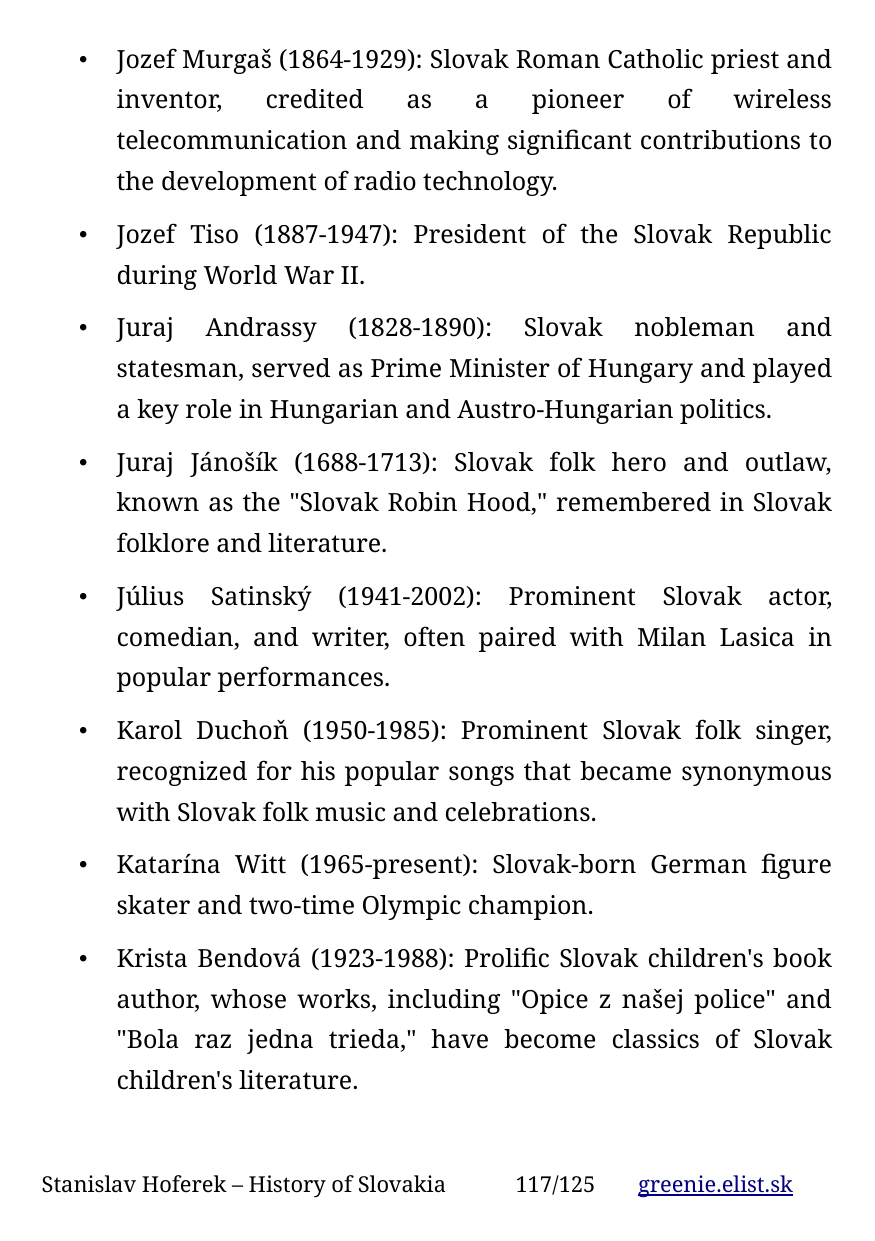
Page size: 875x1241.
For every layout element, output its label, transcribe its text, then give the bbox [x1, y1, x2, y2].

list Juraj Andrassy (1828-1890): Slovak nobleman and statesman, served as Prime Minister of Hungary and played a key role in Hungarian and Austro-Hungarian politics. [79, 310, 833, 426]
list Krista Bendová (1923-1988): Prolific Slovak children's book author, whose works, including "Opice z našej police" and "Bola raz jedna trieda," have become classics of Slovak children's literature. [79, 940, 833, 1097]
list Jozef Murgaš (1864-1929): Slovak Roman Catholic priest and inventor, credited as a pioneer of wireless telecommunication and making significant contributions to the development of radio technology. [79, 41, 833, 198]
list Juraj Jánošík (1688-1713): Slovak folk hero and outlaw, known as the "Slovak Robin Hood," remembered in Slovak folklore and literature. [79, 444, 833, 560]
list Jozef Tiso (1887-1947): President of the Slovak Republic during World War II. [79, 216, 833, 291]
list Július Satinský (1941-2002): Prominent Slovak actor, comedian, and writer, often paired with Milan Lasica in popular performances. [79, 578, 833, 694]
list Karol Duchoň (1950-1985): Prominent Slovak folk singer, recognized for his popular songs that became synonymous with Slovak folk music and celebrations. [79, 713, 833, 828]
list Katarína Witt (1965-present): Slovak-born German figure skater and two-time Olympic champion. [79, 847, 833, 922]
